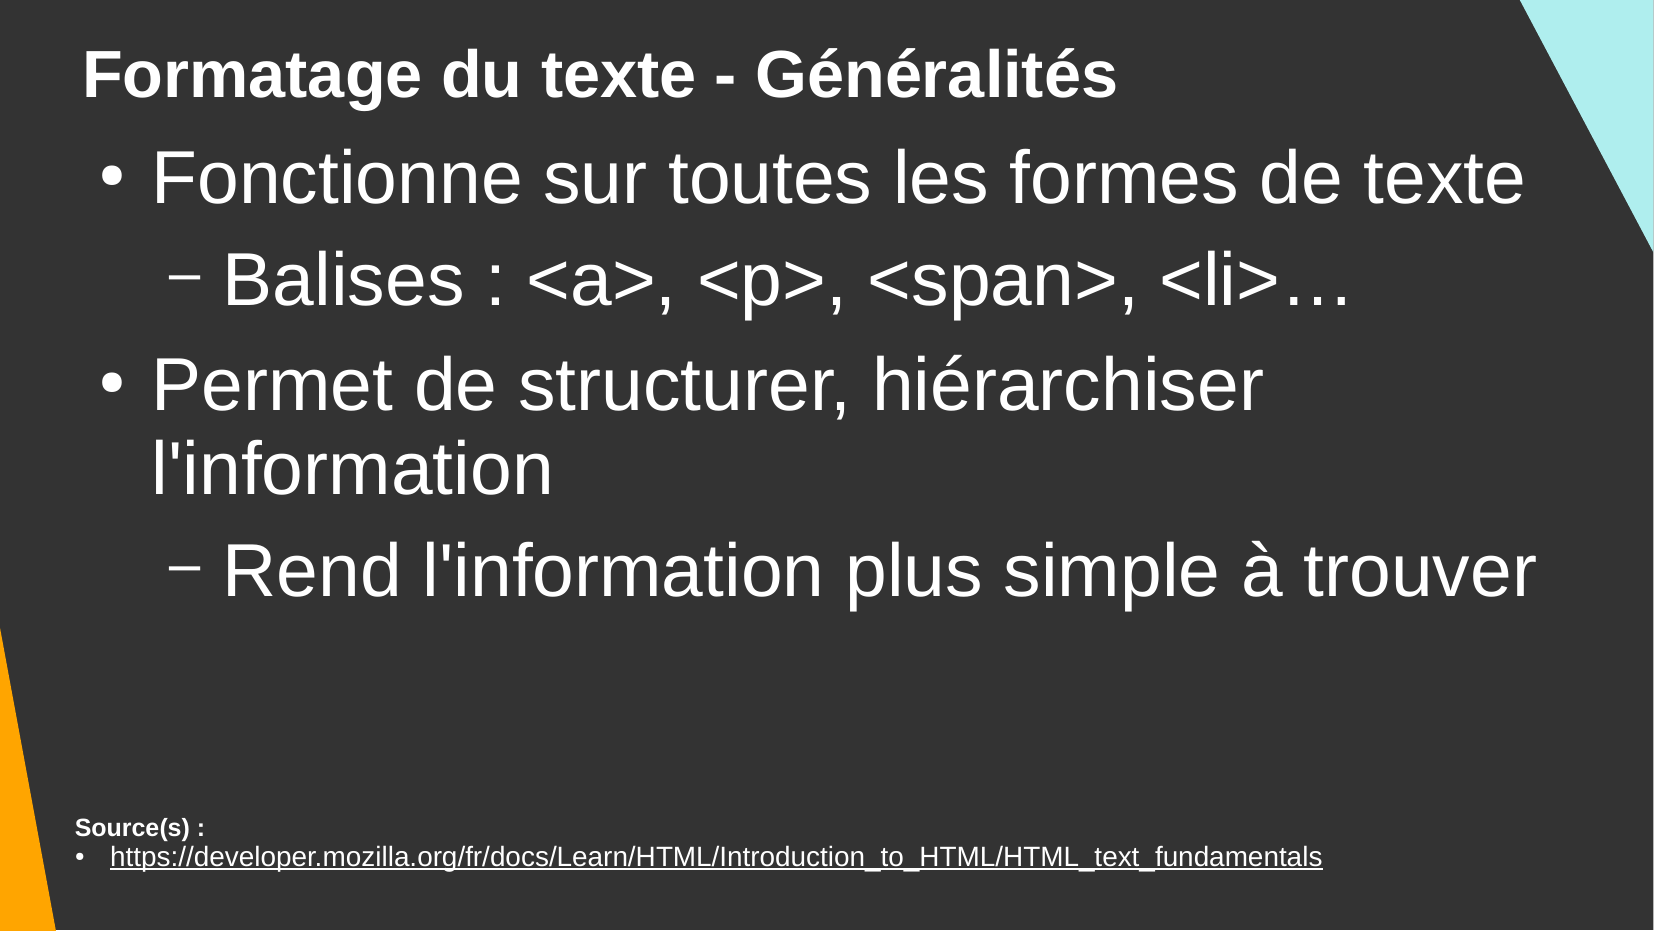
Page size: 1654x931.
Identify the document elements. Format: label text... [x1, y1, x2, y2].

list Fonctionne sur toutes les formes de texte Balises : <a>, <p>, <span>, <li>… Permet de structurer, hiérarchiser l'information Rend l'information plus simple à trouver [80, 135, 1605, 683]
text_box Source(s) : https://developer.mozilla.org/fr/docs/Learn/HTML/Introduction_to_HTML/HTML_text_fundamentals [60, 806, 1546, 905]
text_box [1519, 0, 1654, 254]
text_box [0, 627, 56, 931]
title Formatage du texte - Généralités [82, 37, 1571, 114]
